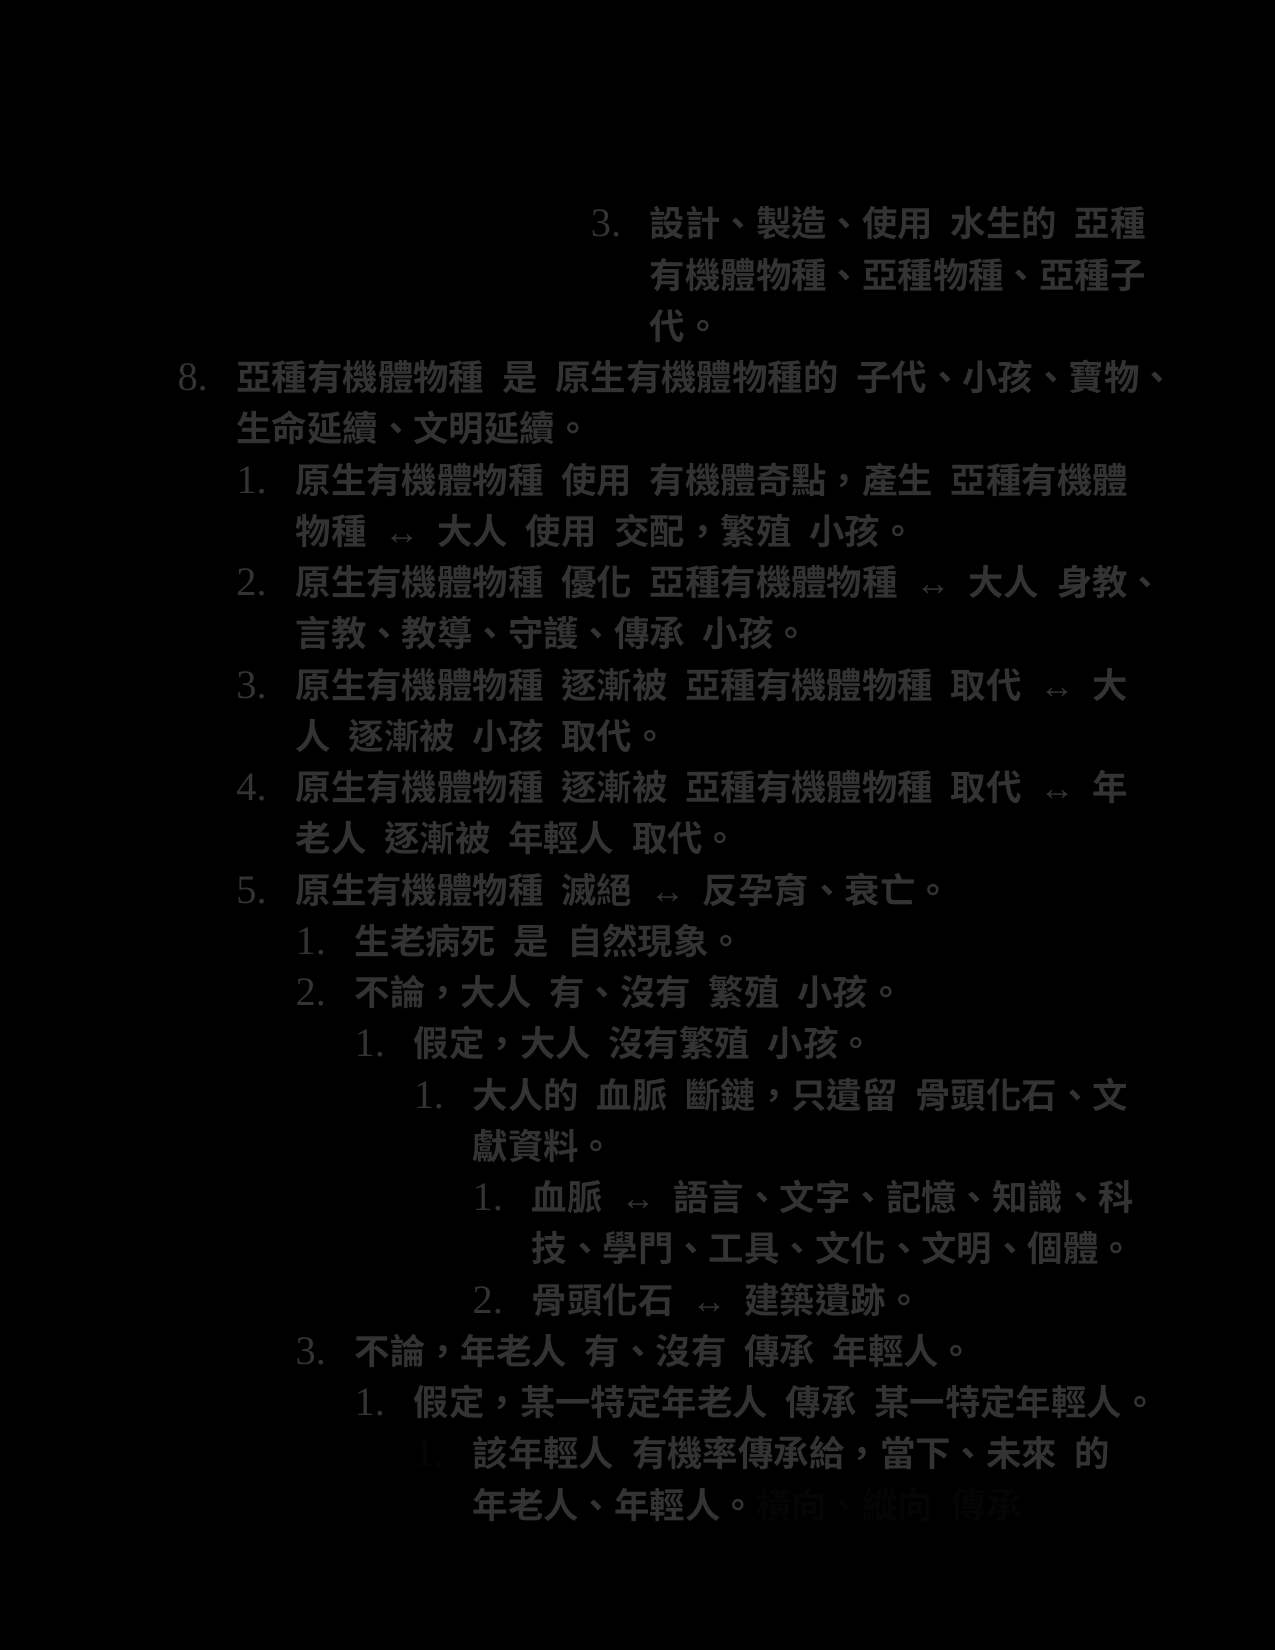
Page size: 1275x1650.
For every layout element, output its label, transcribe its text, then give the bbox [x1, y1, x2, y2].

list 原生有機體物種 使用 有機體奇點，產生 亞種有機體物種 ↔ 大人 使用 交配，繁殖 小孩。 [236, 452, 1157, 554]
list 設計、製造、使用 水生的 亞種有機體物種、亞種物種、亞種子代。 [591, 196, 1157, 349]
list 該年輕人 有機率傳承給，當下、未來 的 年老人、年輕人。橫向、縱向 傳承 [413, 1426, 1157, 1528]
list 大人的 血脈 斷鏈，只遺留 骨頭化石、文獻資料。 [413, 1067, 1157, 1169]
list 不論，大人 有、沒有 繁殖 小孩。 [295, 964, 1157, 1016]
list 不論，年老人 有、沒有 傳承 年輕人。 [295, 1323, 1157, 1374]
list 假定，某一特定年老人 傳承 某一特定年輕人。 [354, 1374, 1157, 1426]
list 原生有機體物種 逐漸被 亞種有機體物種 取代 ↔ 大人 逐漸被 小孩 取代。 [236, 657, 1157, 759]
list 原生有機體物種 優化 亞種有機體物種 ↔ 大人 身教、言教、教導、守護、傳承 小孩。 [236, 554, 1157, 657]
list 生老病死 是 自然現象。 [295, 913, 1157, 964]
list 血脈 ↔ 語言、文字、記憶、知識、科技、學門、工具、文化、文明、個體。 [472, 1169, 1157, 1272]
list 原生有機體物種 逐漸被 亞種有機體物種 取代 ↔ 年老人 逐漸被 年輕人 取代。 [236, 759, 1157, 862]
list 骨頭化石 ↔ 建築遺跡。 [472, 1272, 1157, 1323]
list 亞種有機體物種 是 原生有機體物種的 子代、小孩、寶物、生命延續、文明延續。 [177, 349, 1157, 452]
list 原生有機體物種 滅絕 ↔ 反孕育、衰亡。 [236, 862, 1157, 913]
list 假定，大人 沒有繁殖 小孩。 [354, 1016, 1157, 1067]
